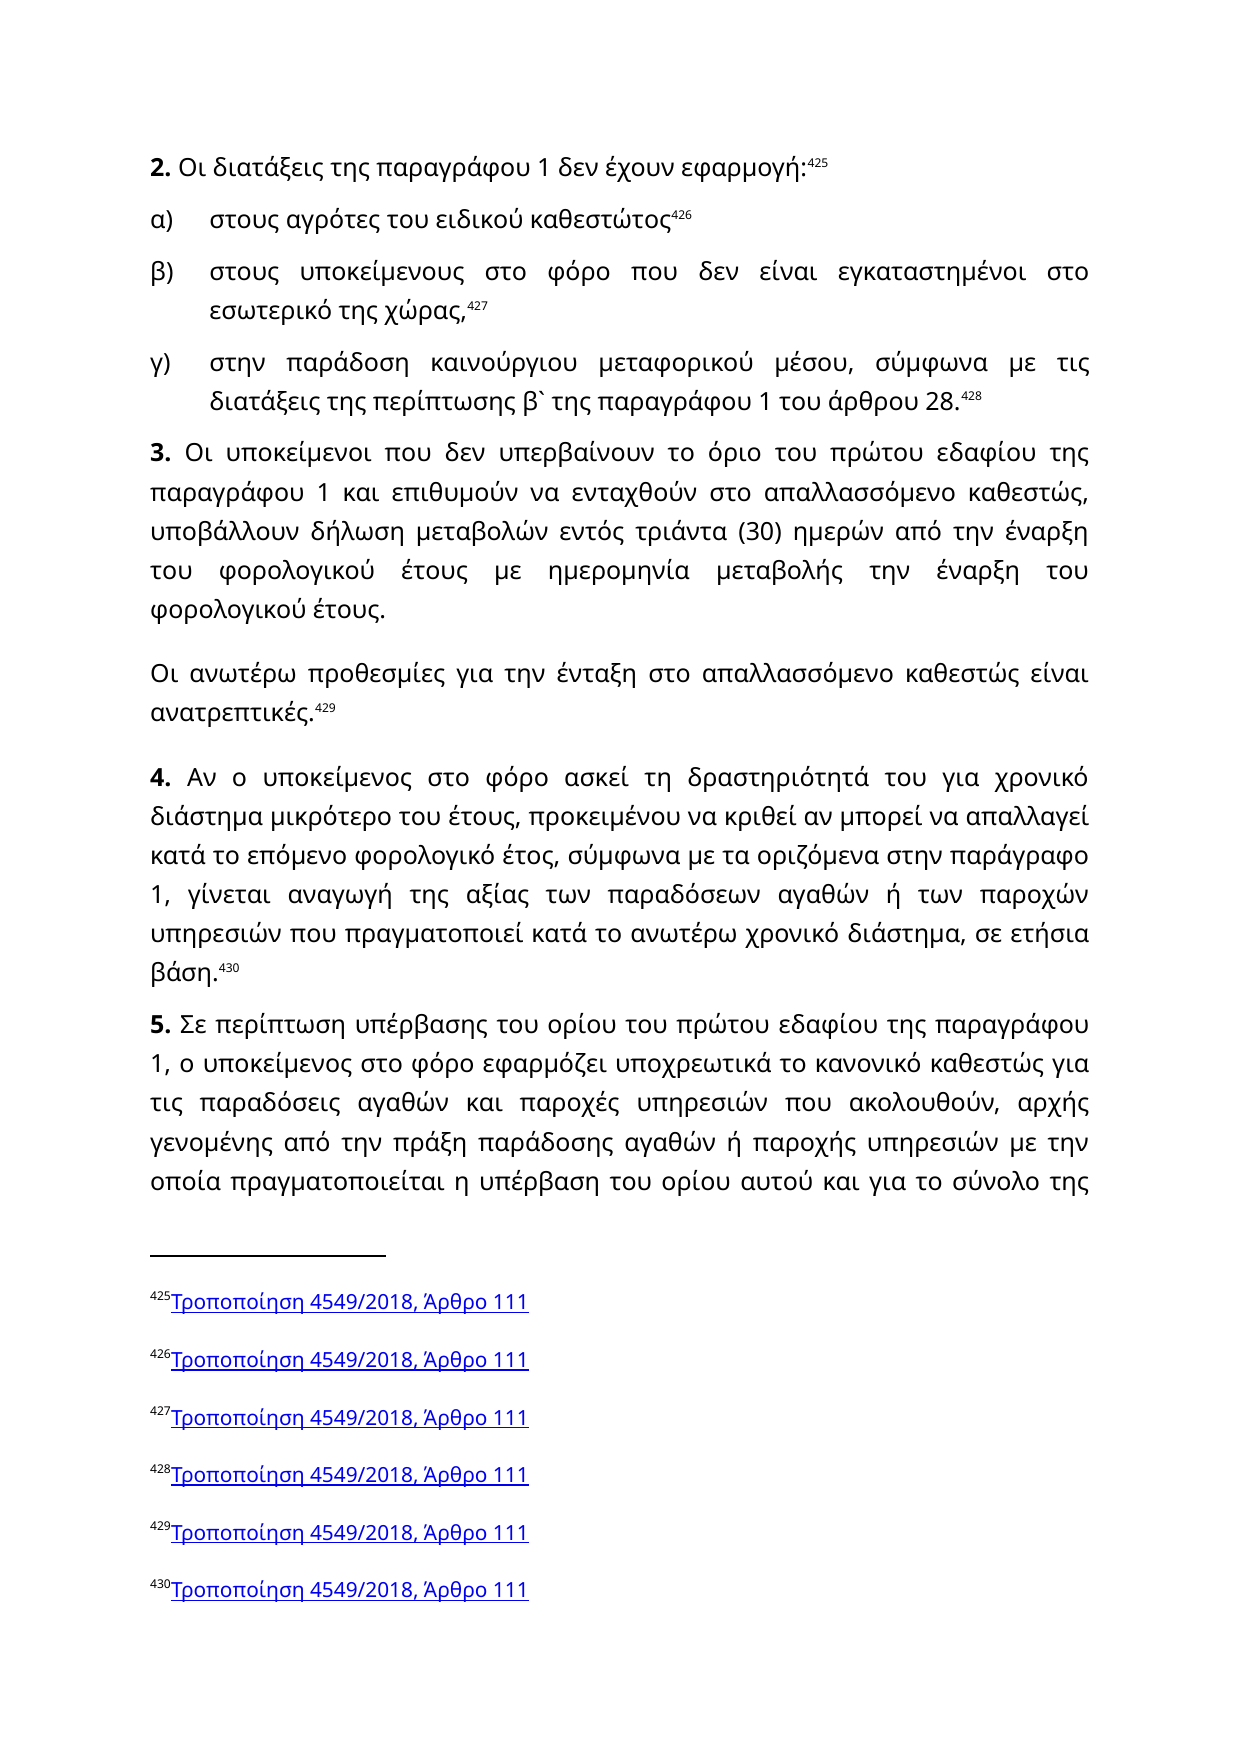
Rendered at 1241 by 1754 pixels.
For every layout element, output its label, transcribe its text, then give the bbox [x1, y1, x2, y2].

list β) στους υποκείμενους στο φόρο που δεν είναι εγκαταστημένοι στο εσωτερικό της χώρας, [150, 253, 1090, 327]
list α) στους αγρότες του ειδικού καθεστώτος [150, 202, 1090, 236]
text Τροποποίηση 4549/2018, Άρθρο 111 [150, 1345, 1090, 1373]
list γ) στην παράδοση καινούργιου μεταφορικού μέσου, σύμφωνα με τις διατάξεις της περίπτωσης β` της παραγράφου 1 του άρθρου 28. [150, 344, 1090, 417]
text Τροποποίηση 4549/2018, Άρθρο 111 [150, 1403, 1090, 1431]
text Τροποποίηση 4549/2018, Άρθρο 111 [150, 1460, 1090, 1489]
text 5. Σε περίπτωση υπέρβασης του ορίου του πρώτου εδαφίου της παραγράφου 1, ο υποκείμενος στο φόρο εφαρμόζει υποχρεωτικά το κανονικό καθεστώς για τις παραδόσεις αγαθών και παροχές υπηρεσιών που ακολουθούν, αρχής γενομένης από την πράξη παράδοσης αγαθών ή παροχής υπηρεσιών με την οποία πραγματοποιείται η υπέρβαση του ορίου αυτού και για το σύνολο της [150, 1007, 1090, 1197]
text 2. Οι διατάξεις της παραγράφου 1 δεν έχουν εφαρμογή: [150, 150, 1090, 184]
text Τροποποίηση 4549/2018, Άρθρο 111 [150, 1287, 1090, 1316]
text 3. Οι υποκείμενοι που δεν υπερβαίνουν το όριο του πρώτου εδαφίου της παραγράφου 1 και επιθυμούν να ενταχθούν στο απαλλασσόμενο καθεστώς, υποβάλλουν δήλωση μεταβολών εντός τριάντα (30) ημερών από την έναρξη του φορολογικού έτους με ημερομηνία μεταβολής την έναρξη του φορολογικού έτους. [150, 435, 1090, 626]
text Τροποποίηση 4549/2018, Άρθρο 111 [150, 1518, 1090, 1546]
text Τροποποίηση 4549/2018, Άρθρο 111 [150, 1576, 1090, 1604]
text 4. Αν ο υποκείμενος στο φόρο ασκεί τη δραστηριότητά του για χρονικό διάστημα μικρότερο του έτους, προκειμένου να κριθεί αν μπορεί να απαλλαγεί κατά το επόμενο φορολογικό έτος, σύμφωνα με τα οριζόμενα στην παράγραφο 1, γίνεται αναγωγή της αξίας των παραδόσεων αγαθών ή των παροχών υπηρεσιών που πραγματοποιεί κατά το ανωτέρω χρονικό διάστημα, σε ετήσια βάση. [150, 759, 1090, 989]
text Οι ανωτέρω προθεσμίες για την ένταξη στο απαλλασσόμενο καθεστώς είναι ανατρεπτικές. [150, 656, 1090, 729]
